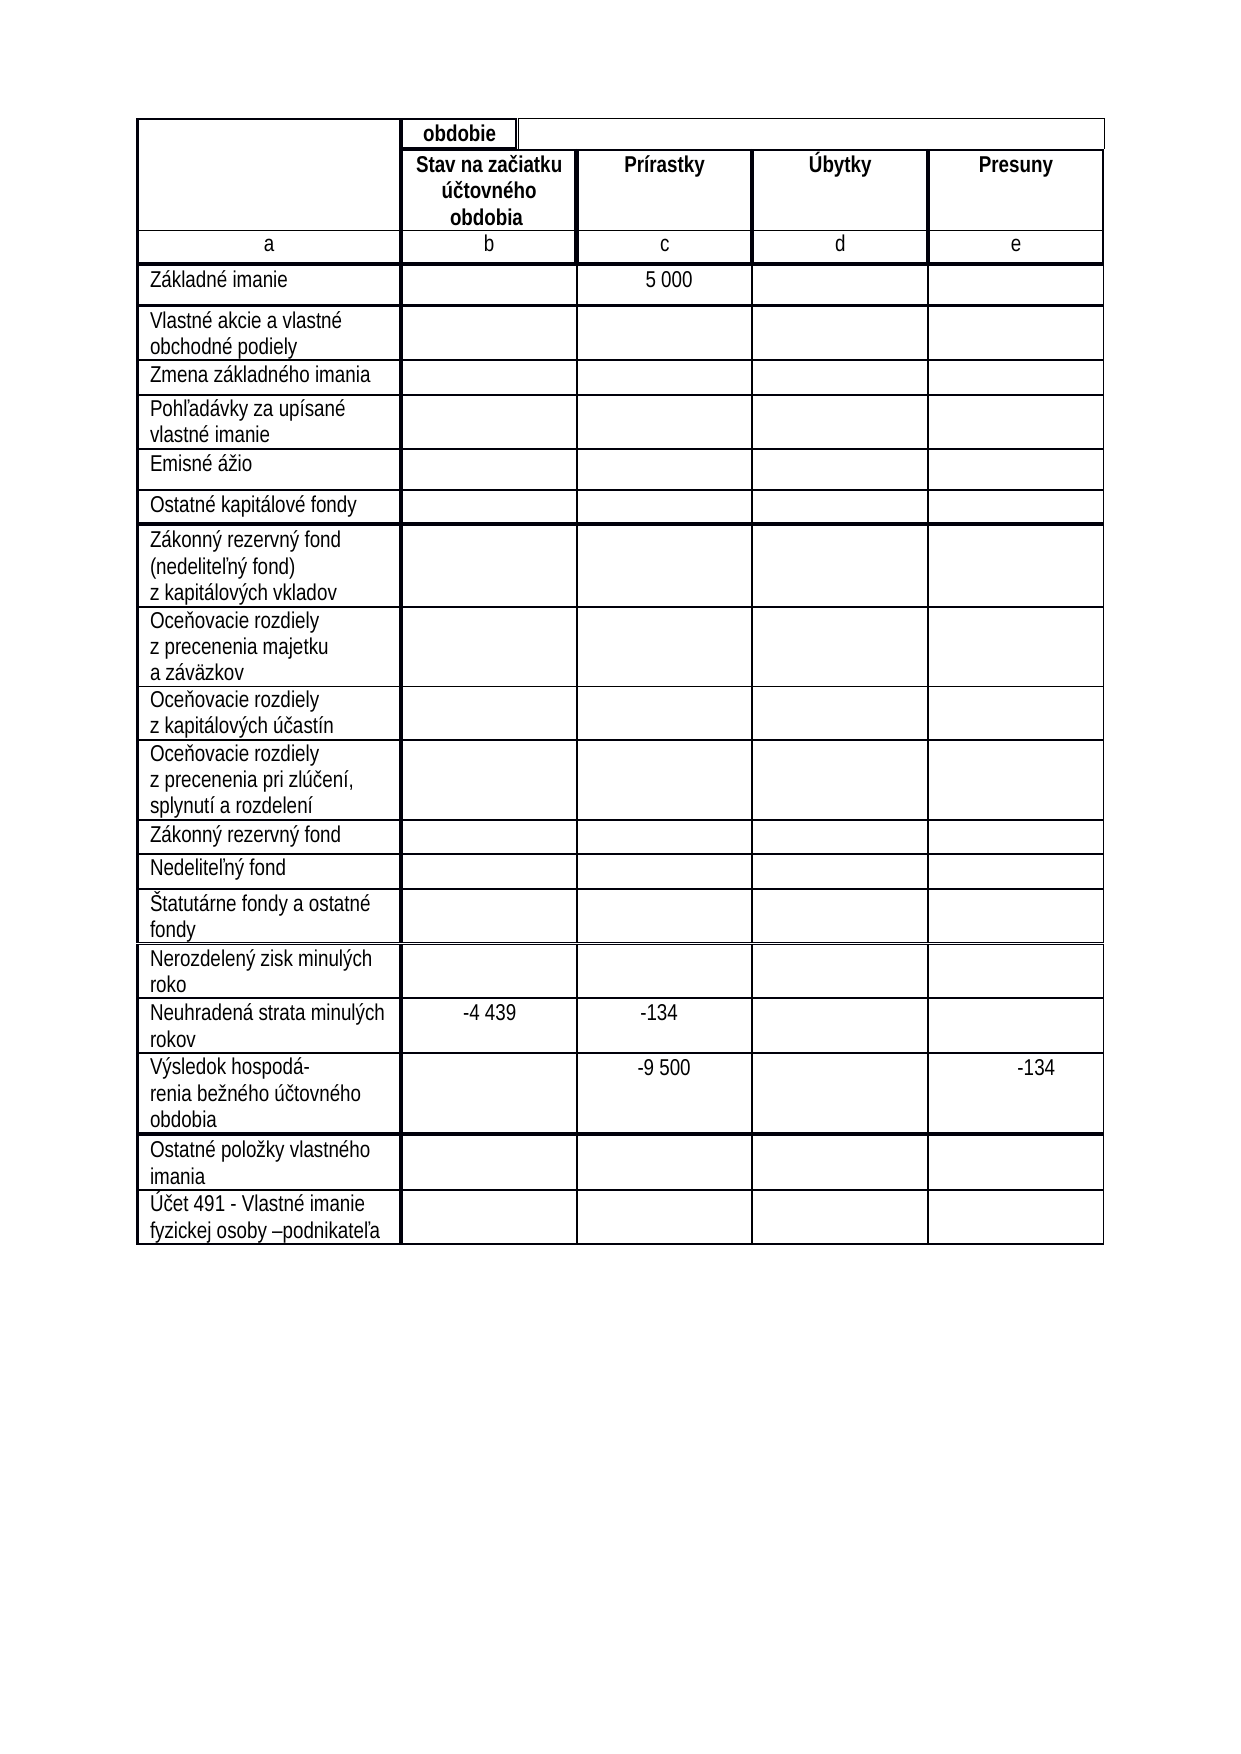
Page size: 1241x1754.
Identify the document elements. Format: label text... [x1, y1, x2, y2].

table_cell [403, 1136, 576, 1189]
table_cell [929, 396, 1103, 448]
table_cell [403, 361, 576, 394]
table_cell Nedeliteľný fond [139, 855, 399, 888]
table_header [519, 119, 1104, 149]
table_cell Oceňovacie rozdiely z kapitálových účastín [139, 687, 399, 739]
table_cell [753, 526, 927, 606]
table_cell [753, 999, 927, 1052]
table_cell [753, 491, 927, 522]
table_cell [578, 687, 751, 739]
table_cell [929, 491, 1103, 522]
table_cell [753, 855, 927, 888]
table_cell [929, 890, 1103, 942]
table_cell [403, 307, 576, 359]
table_cell [578, 396, 751, 448]
table_cell [753, 608, 927, 686]
table_cell [753, 1136, 927, 1189]
table_cell [753, 396, 927, 448]
table_cell [403, 491, 576, 522]
table_cell Ostatné kapitálové fondy [139, 491, 399, 522]
table_cell Neuhradená strata minulých rokov [139, 999, 399, 1052]
table_cell [929, 945, 1103, 997]
table_cell d [754, 231, 926, 262]
table_cell [403, 396, 576, 448]
table_cell a [139, 231, 399, 262]
table_cell [403, 855, 576, 888]
table_cell [578, 307, 751, 359]
table_cell Vlastné akcie a vlastné obchodné podiely [139, 307, 399, 359]
table_cell Výsledok hospodá-renia bežného účtovného obdobia [139, 1054, 399, 1132]
table_cell Oceňovacie rozdiely z precenenia pri zlúčení, splynutí a rozdelení [139, 741, 399, 819]
table_cell [578, 361, 751, 394]
table_cell [753, 741, 927, 819]
table_cell [578, 855, 751, 888]
table_header obdobie [403, 120, 515, 147]
table_cell Zákonný rezervný fond (nedeliteľný fond) z kapitálových vkladov [139, 526, 399, 606]
table_cell Zákonný rezervný fond [139, 821, 399, 853]
table_cell Emisné ážio [139, 450, 399, 489]
table_header [139, 120, 399, 230]
table_cell [403, 266, 576, 304]
table_cell [929, 687, 1103, 739]
table_cell Prírastky [579, 151, 750, 230]
table_cell [929, 741, 1103, 819]
table_cell b [403, 231, 574, 262]
table_cell [403, 945, 576, 997]
table_cell [753, 687, 927, 739]
table_cell [929, 1191, 1103, 1243]
table_cell [403, 450, 576, 489]
table_cell [929, 999, 1103, 1052]
table_cell [929, 526, 1103, 606]
table_cell [578, 890, 751, 942]
table_cell [578, 821, 751, 853]
table_cell [929, 608, 1103, 686]
table_cell -9 500 [578, 1054, 751, 1132]
table_cell [403, 526, 576, 606]
table_cell Účet 491 - Vlastné imanie fyzickej osoby –podnikateľa [139, 1191, 399, 1243]
table_cell [753, 307, 927, 359]
table_cell [929, 855, 1103, 888]
table_cell Oceňovacie rozdiely z precenenia majetku a záväzkov [139, 608, 399, 686]
table_cell c [579, 231, 750, 262]
table_cell [929, 307, 1103, 359]
table_cell Základné imanie [139, 266, 399, 304]
table_cell [403, 1191, 576, 1243]
table_cell 5 000 [578, 266, 751, 304]
table_cell [578, 526, 751, 606]
table_cell Pohľadávky za upísané vlastné imanie [139, 396, 399, 448]
table_cell -4 439 [403, 999, 576, 1052]
table_cell [753, 450, 927, 489]
table_cell [929, 821, 1103, 853]
table_cell [753, 821, 927, 853]
table_cell [578, 741, 751, 819]
table_cell [403, 1054, 576, 1132]
table_cell Štatutárne fondy a ostatné fondy [139, 890, 399, 942]
table_cell [403, 741, 576, 819]
table_cell [753, 266, 927, 304]
table_cell [929, 450, 1103, 489]
table_cell [403, 608, 576, 686]
table_cell Zmena základného imania [139, 361, 399, 394]
table_cell [578, 1191, 751, 1243]
table_cell [403, 890, 576, 942]
table_cell [753, 361, 927, 394]
table_cell [578, 1136, 751, 1189]
table_cell -134 [929, 1054, 1103, 1132]
table_cell [753, 945, 927, 997]
table_cell [753, 890, 927, 942]
table_cell [578, 450, 751, 489]
table_cell [403, 687, 576, 739]
table_cell Nerozdelený zisk minulých roko [139, 945, 399, 997]
table_cell [578, 491, 751, 522]
table_cell -134 [578, 999, 751, 1052]
table_cell [929, 266, 1103, 304]
table_cell [403, 821, 576, 853]
table_cell [578, 945, 751, 997]
table_cell [753, 1191, 927, 1243]
table_cell Presuny [930, 151, 1102, 230]
table_cell [929, 1136, 1103, 1189]
table_cell [929, 361, 1103, 394]
table_cell [578, 608, 751, 686]
table_cell e [930, 231, 1102, 262]
table_cell Ostatné položky vlastného imania [139, 1136, 399, 1189]
table_cell [753, 1054, 927, 1132]
table_cell Úbytky [754, 151, 926, 230]
table_cell Stav na začiatku účtovného obdobia [403, 151, 574, 230]
